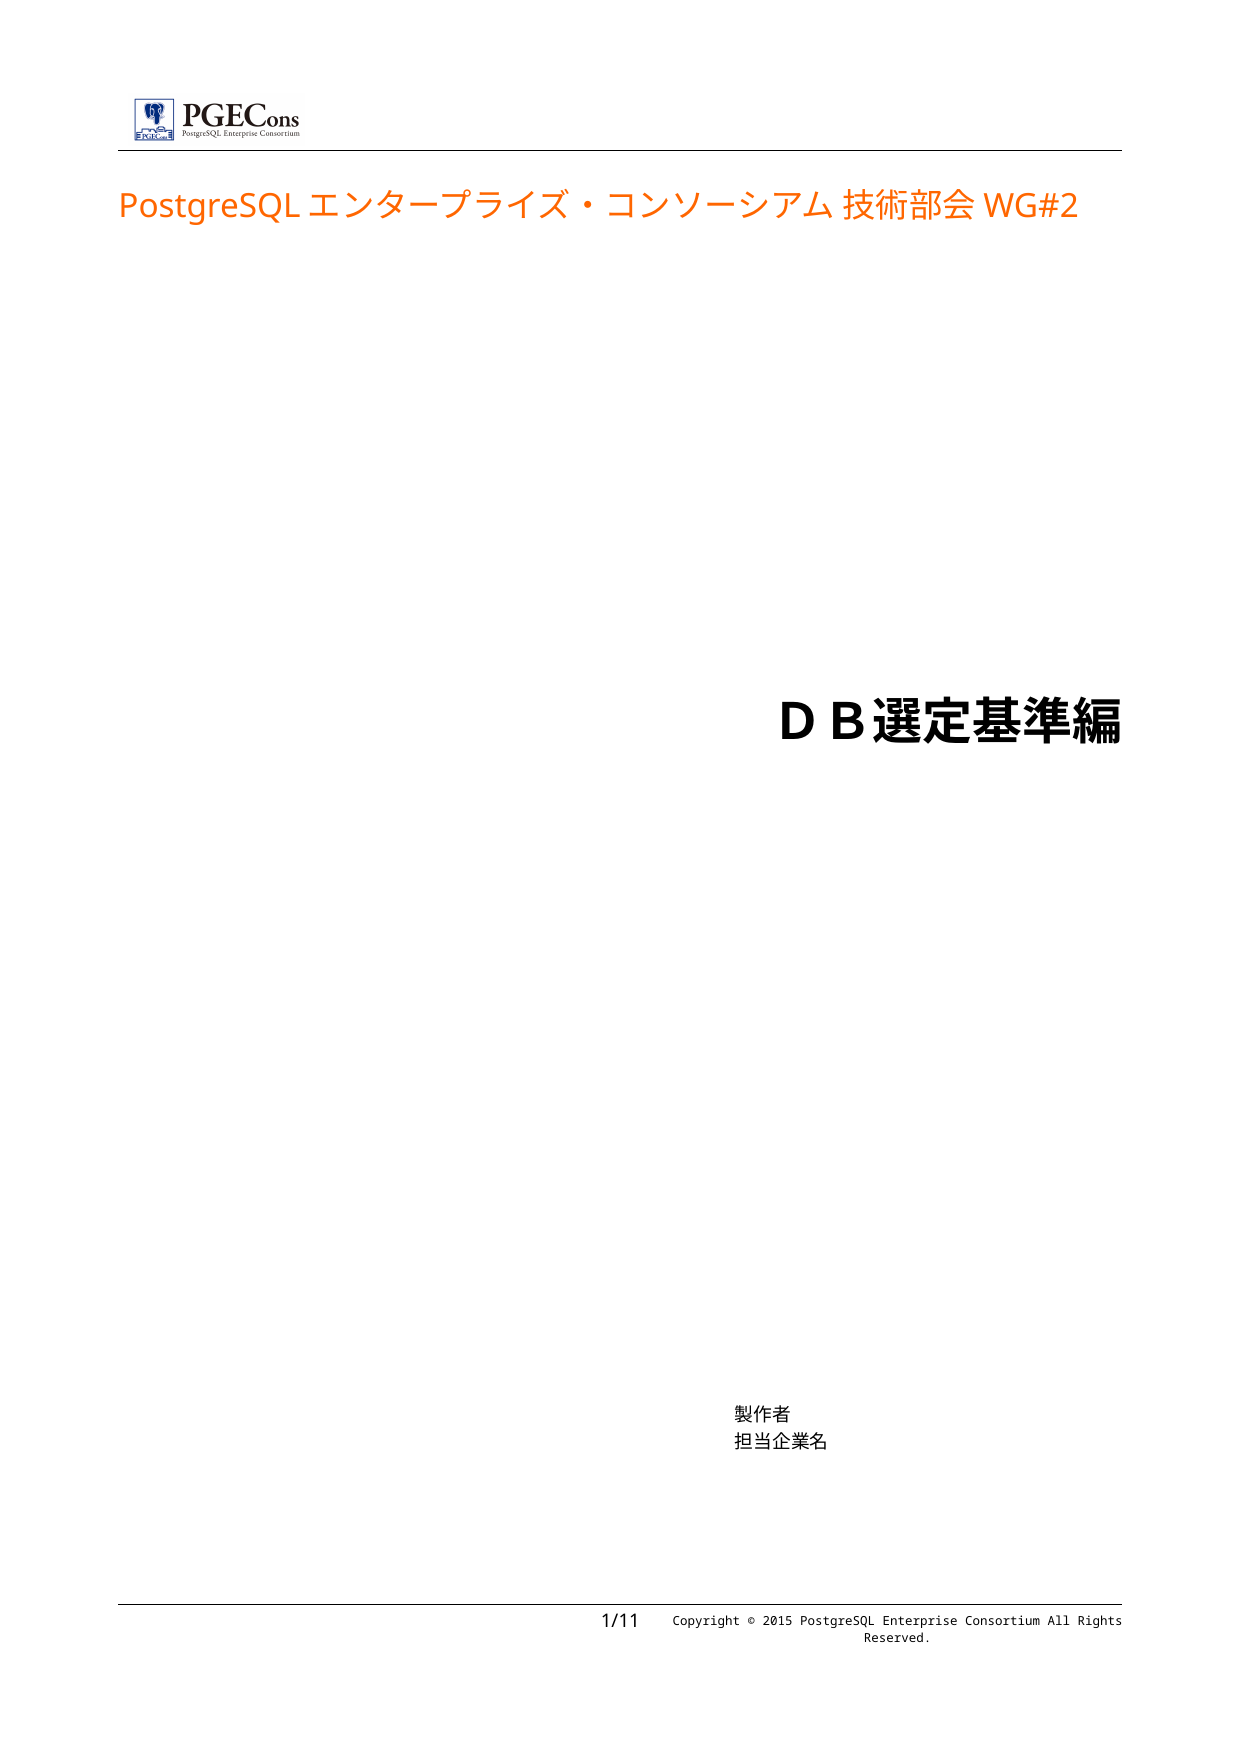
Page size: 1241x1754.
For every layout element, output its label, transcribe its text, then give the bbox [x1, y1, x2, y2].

text 製作者 [734, 1399, 1117, 1427]
text 担当企業名 [734, 1427, 1117, 1454]
text ＤＢ選定基準編 [118, 681, 1122, 754]
picture [128, 93, 306, 146]
text PostgreSQLエンタープライズ・コンソーシアム 技術部会 WG#2 [118, 179, 1122, 228]
